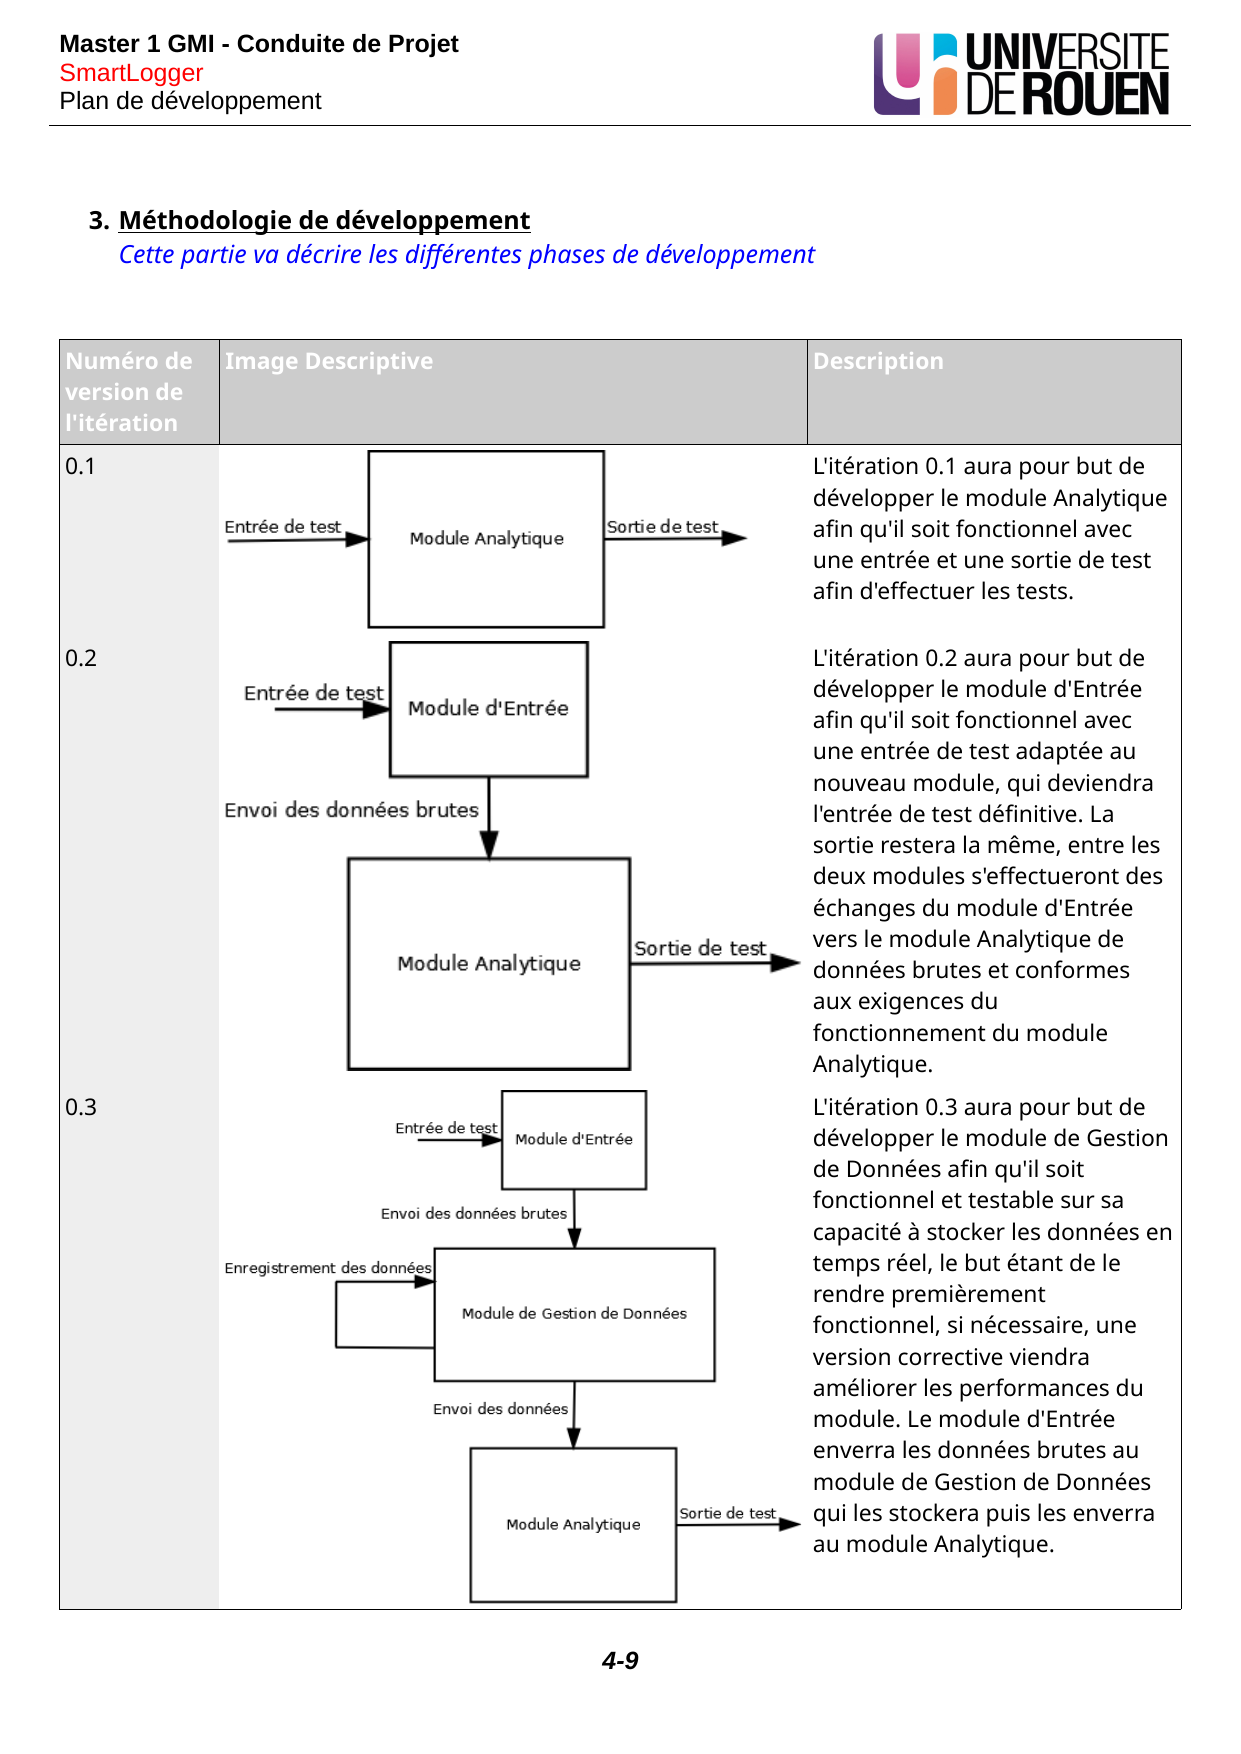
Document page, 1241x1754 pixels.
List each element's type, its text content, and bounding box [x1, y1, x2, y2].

table_cell L'itération 0.3 aura pour but de développer le module de Gestion de Données afin qu'il soit fonctionnel et testable sur sa capacité à stocker les données en temps réel, le but étant de le rendre premièrement fonctionnel, si nécessaire, une version corrective viendra améliorer les performances du module. Le module d'Entrée enverra les données brutes au module de Gestion de Données qui les stockera puis les enverra au module Analytique. [807, 1085, 1181, 1609]
table_header Image Descriptive [220, 340, 807, 444]
table_cell 0.1 [60, 445, 219, 636]
picture [225, 641, 802, 1071]
table_cell 0.3 [60, 1085, 219, 1609]
table_header Description [808, 340, 1181, 444]
table_cell L'itération 0.2 aura pour but de développer le module d'Entrée afin qu'il soit fonctionnel avec une entrée de test adaptée au nouveau module, qui deviendra l'entrée de test définitive. La sortie restera la même, entre les deux modules s'effectueront des échanges du module d'Entrée vers le module Analytique de données brutes et conformes aux exigences du fonctionnement du module Analytique. [807, 636, 1181, 1085]
picture [225, 1090, 802, 1604]
table_cell [219, 636, 807, 1085]
picture [872, 32, 1170, 118]
picture [225, 450, 750, 630]
table_cell [219, 1085, 807, 1609]
table_cell [219, 445, 807, 636]
text Cette partie va décrire les différentes phases de développement [118, 237, 1181, 271]
table_header Numéro de version de l'itération [60, 340, 219, 444]
table_cell 0.2 [60, 636, 219, 1085]
table_cell L'itération 0.1 aura pour but de développer le module Analytique afin qu'il soit fonctionnel avec une entrée et une sortie de test afin d'effectuer les tests. [807, 445, 1181, 636]
subtitle Méthodologie de développement [89, 203, 1181, 237]
